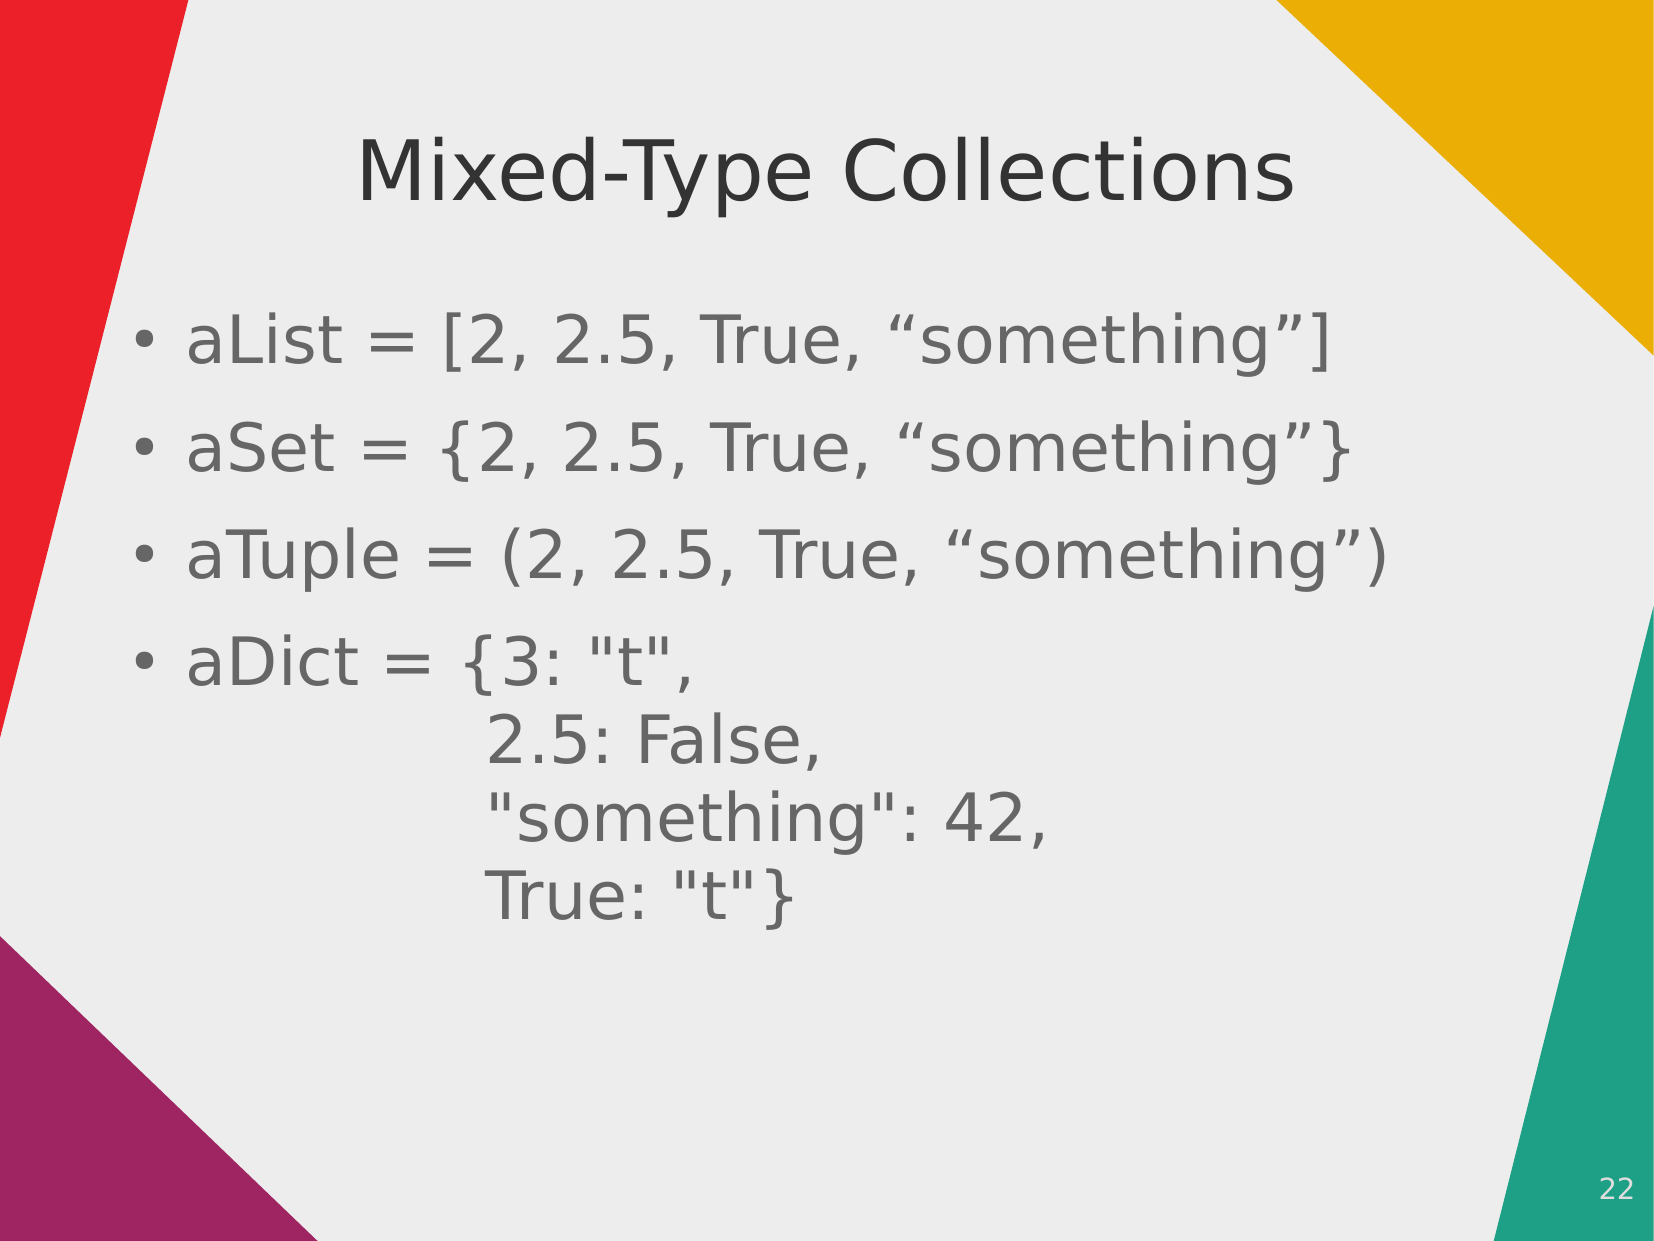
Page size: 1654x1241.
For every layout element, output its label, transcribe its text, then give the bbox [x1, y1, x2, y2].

list aList = [2, 2.5, True, “something”] aSet = {2, 2.5, True, “something”} aTuple = (2, 2.5, True, “something”) aDict = {3: "t", 2.5: False, "something": 42, True: "t"} [114, 302, 1539, 1033]
title Mixed-Type Collections [114, 73, 1539, 271]
